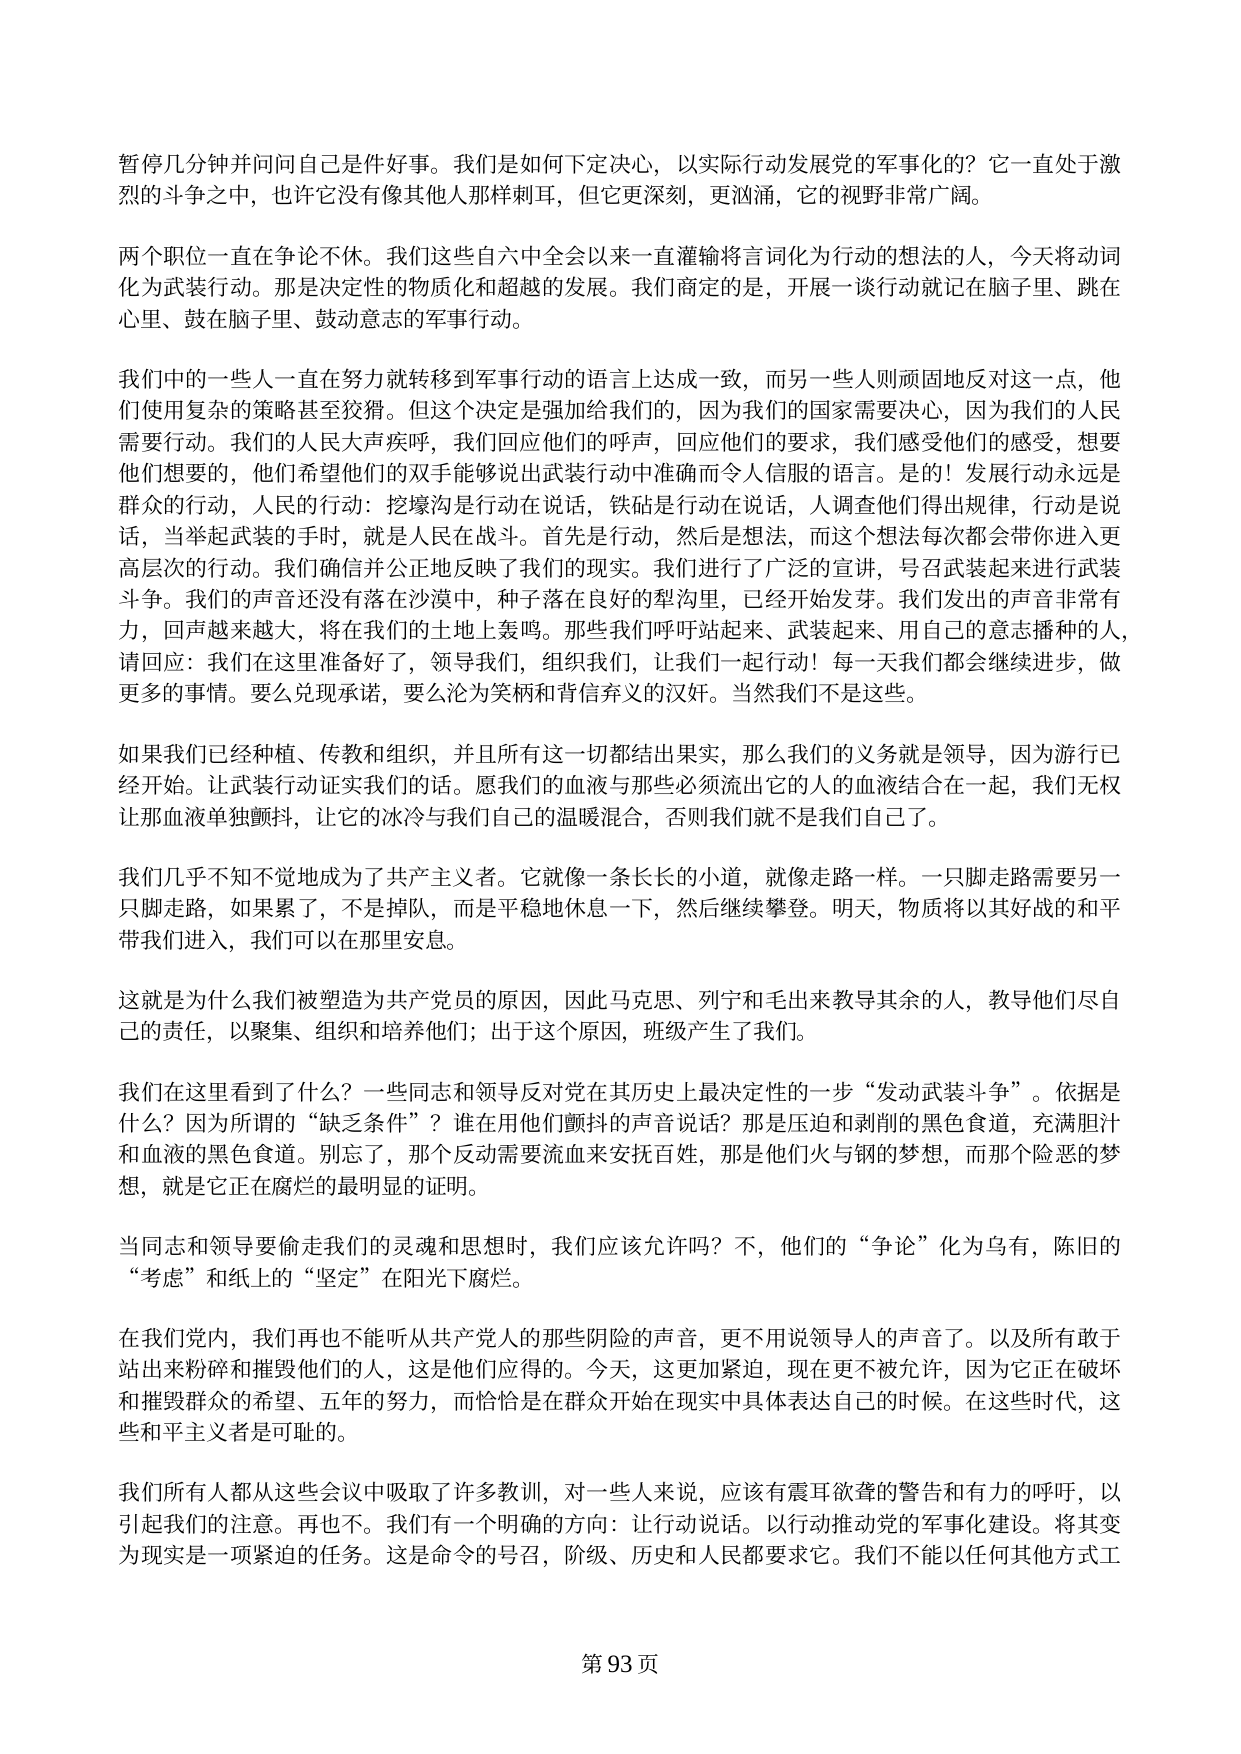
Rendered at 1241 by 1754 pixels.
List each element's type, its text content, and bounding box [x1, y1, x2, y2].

text 我们在这里看到了什么？一些同志和领导反对党在其历史上最决定性的一步“发动武装斗争”。依据是什么？因为所谓的“缺乏条件”？谁在用他们颤抖的声音说话？那是压迫和剥削的黑色食道，充满胆汁和血液的黑色食道。别忘了，那个反动需要流血来安抚百姓，那是他们火与钢的梦想，而那个险恶的梦想，就是它正在腐烂的最明显的证明。 [118, 1075, 1122, 1201]
text 暂停几分钟并问问自己是件好事。我们是如何下定决心，以实际行动发展党的军事化的？它一直处于激烈的斗争之中，也许它没有像其他人那样刺耳，但它更深刻，更汹涌，它的视野非常广阔。 [118, 147, 1122, 210]
text 两个职位一直在争论不休。我们这些自六中全会以来一直灌输将言词化为行动的想法的人，今天将动词化为武装行动。那是决定性的物质化和超越的发展。我们商定的是，开展一谈行动就记在脑子里、跳在心里、鼓在脑子里、鼓动意志的军事行动。 [118, 239, 1122, 333]
text 我们中的一些人一直在努力就转移到军事行动的语言上达成一致，而另一些人则顽固地反对这一点，他们使用复杂的策略甚至狡猾。但这个决定是强加给我们的，因为我们的国家需要决心，因为我们的人民需要行动。我们的人民大声疾呼，我们回应他们的呼声，回应他们的要求，我们感受他们的感受，想要他们想要的，他们希望他们的双手能够说出武装行动中准确而令人信服的语言。是的！发展行动永远是群众的行动，人民的行动：挖壕沟是行动在说话，铁砧是行动在说话，人调查他们得出规律，行动是说话，当举起武装的手时，就是人民在战斗。首先是行动，然后是想法，而这个想法每次都会带你进入更高层次的行动。我们确信并公正地反映了我们的现实。我们进行了广泛的宣讲，号召武装起来进行武装斗争。我们的声音还没有落在沙漠中，种子落在良好的犁沟里，已经开始发芽。我们发出的声音非常有力，回声越来越大，将在我们的土地上轰鸣。那些我们呼吁站起来、武装起来、用自己的意志播种的人，请回应：我们在这里准备好了，领导我们，组织我们，让我们一起行动！每一天我们都会继续进步，做更多的事情。要么兑现承诺，要么沦为笑柄和背信弃义的汉奸。当然我们不是这些。 [118, 362, 1122, 708]
text 我们所有人都从这些会议中吸取了许多教训，对一些人来说，应该有震耳欲聋的警告和有力的呼吁，以引起我们的注意。再也不。我们有一个明确的方向：让行动说话。以行动推动党的军事化建设。将其变为现实是一项紧迫的任务。这是命令的号召，阶级、历史和人民都要求它。我们不能以任何其他方式工 [118, 1476, 1122, 1570]
text 这就是为什么我们被塑造为共产党员的原因，因此马克思、列宁和毛出来教导其余的人，教导他们尽自己的责任，以聚集、组织和培养他们；出于这个原因，班级产生了我们。 [118, 983, 1122, 1046]
text 在我们党内，我们再也不能听从共产党人的那些阴险的声音，更不用说领导人的声音了。以及所有敢于站出来粉碎和摧毁他们的人，这是他们应得的。今天，这更加紧迫，现在更不被允许，因为它正在破坏和摧毁群众的希望、五年的努力，而恰恰是在群众开始在现实中具体表达自己的时候。在这些时代，这些和平主义者是可耻的。 [118, 1321, 1122, 1447]
text 我们几乎不知不觉地成为了共产主义者。它就像一条长长的小道，就像走路一样。一只脚走路需要另一只脚走路，如果累了，不是掉队，而是平稳地休息一下，然后继续攀登。明天，物质将以其好战的和平带我们进入，我们可以在那里安息。 [118, 860, 1122, 954]
text 如果我们已经种植、传教和组织，并且所有这一切都结出果实，那么我们的义务就是领导，因为游行已经开始。让武装行动证实我们的话。愿我们的血液与那些必须流出它的人的血液结合在一起，我们无权让那血液单独颤抖，让它的冰冷与我们自己的温暖混合，否则我们就不是我们自己了。 [118, 737, 1122, 831]
text 当同志和领导要偷走我们的灵魂和思想时，我们应该允许吗？不，他们的“争论”化为乌有，陈旧的“考虑”和纸上的“坚定”在阳光下腐烂。 [118, 1229, 1122, 1292]
